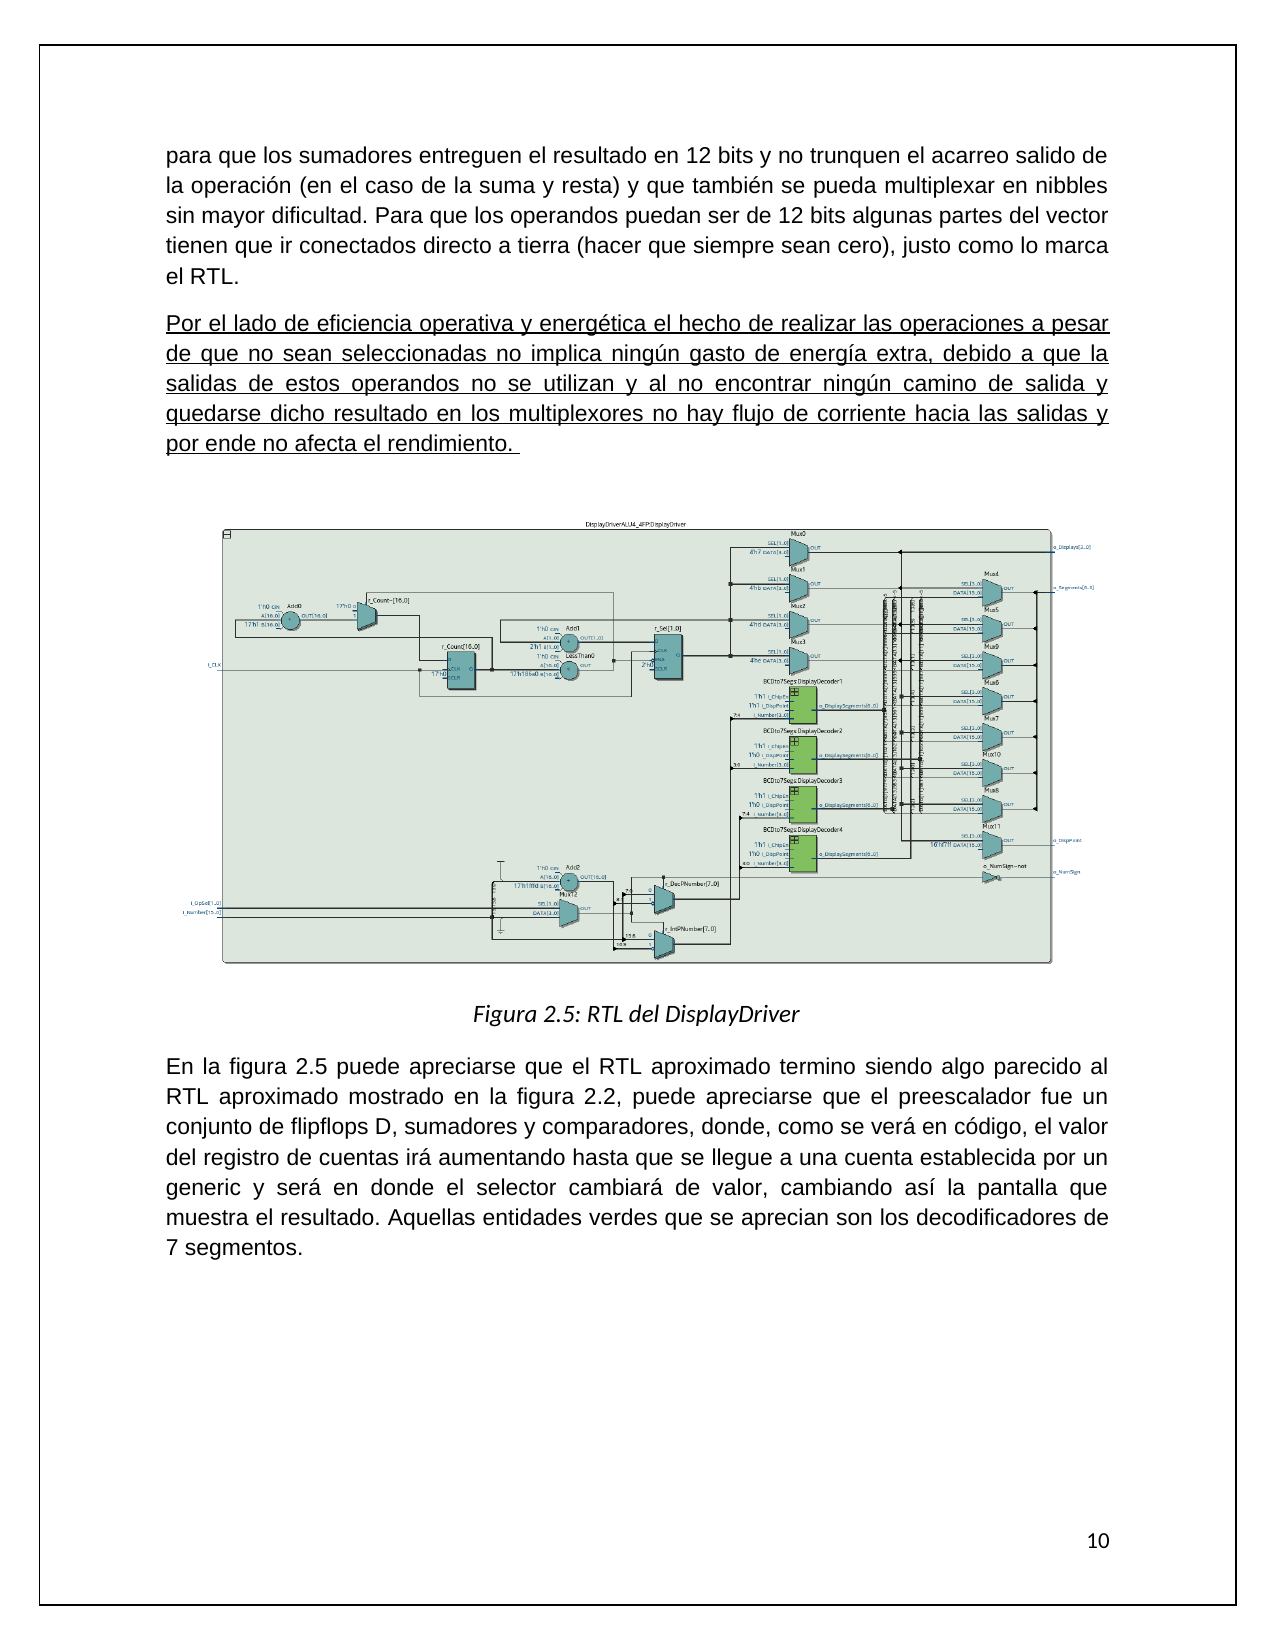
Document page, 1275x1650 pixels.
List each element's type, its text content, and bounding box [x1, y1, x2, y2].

picture [177, 507, 1098, 983]
text Por el lado de eficiencia operativa y energética el hecho de realizar las operaciones a pesar [166, 309, 1109, 332]
text salidas de estos operandos no se utilizan y al no encontrar ningún camino de salida y quedarse dicho resultado en los multiplexores no hay flujo de corriente hacia las salidas y [166, 364, 1109, 423]
text En la figura 2.5 puede apreciarse que el RTL aproximado termino siendo algo parecido al RTL aproximado mostrado en la figura 2.2, puede apreciarse que el preescalador fue un conjunto de flipflops D, sumadores y comparadores, donde, como se verá en código, el valor del registro de cuentas irá aumentando hasta que se llegue a una cuenta establecida por un generic y será en donde el selector cambiará de valor, cambiando así la pantalla que muestra el resultado. Aquellas entidades verdes que se aprecian son los decodificadores de 7 segmentos. [166, 477, 1109, 1260]
text de que no sean seleccionadas no implica ningún gasto de energía extra, debido a que la [166, 334, 1109, 363]
text Figura 2.5: RTL del DisplayDriver [177, 983, 1098, 1028]
text para que los sumadores entreguen el resultado en 12 bits y no trunquen el acarreo salido de la operación (en el caso de la suma y resta) y que también se pueda multiplexar en nibbles sin mayor dificultad. Para que los operandos puedan ser de 12 bits algunas partes del vector tienen que ir conectados directo a tierra (hacer que siempre sean cero), justo como lo marca el RTL. [166, 142, 1109, 289]
text [177, 490, 1098, 507]
text por ende no afecta el rendimiento. [166, 424, 1109, 457]
